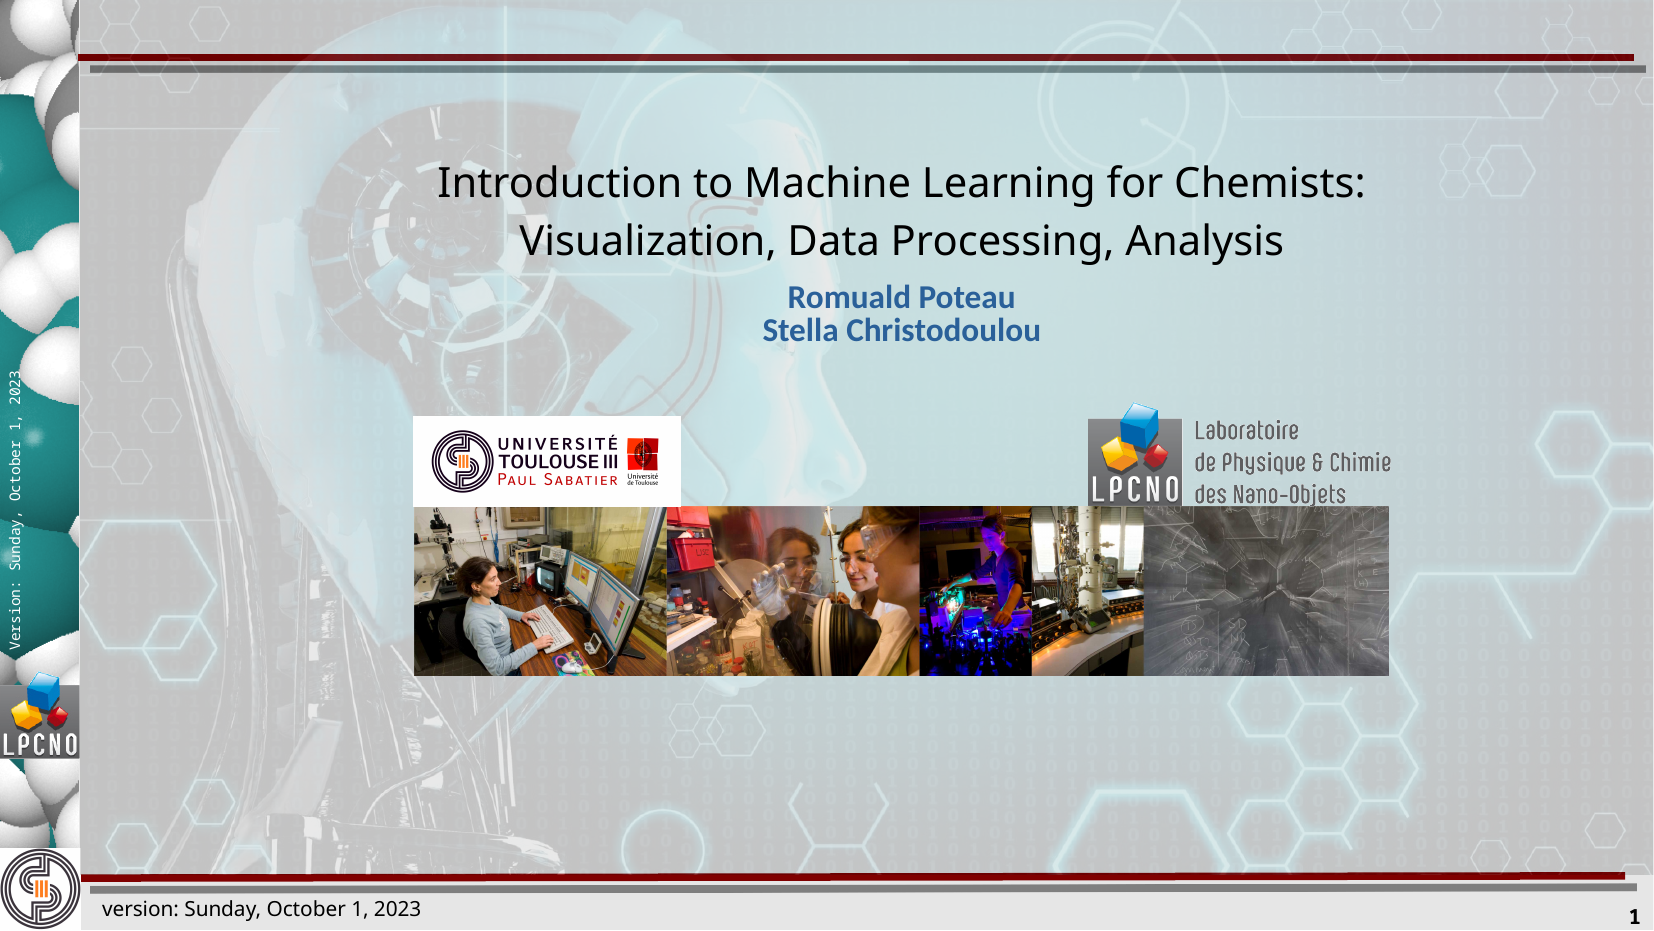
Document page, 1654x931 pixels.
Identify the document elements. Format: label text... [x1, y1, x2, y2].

text_box Introduction to Machine Learning for Chemists: Visualization, Data Processing, Analysis [410, 145, 1394, 275]
picture [0, 0, 1654, 930]
text_box version: Sunday 1 October 2023 [87, 887, 555, 927]
text_box Romuald Poteau Stella Christodoulou [664, 276, 1140, 358]
